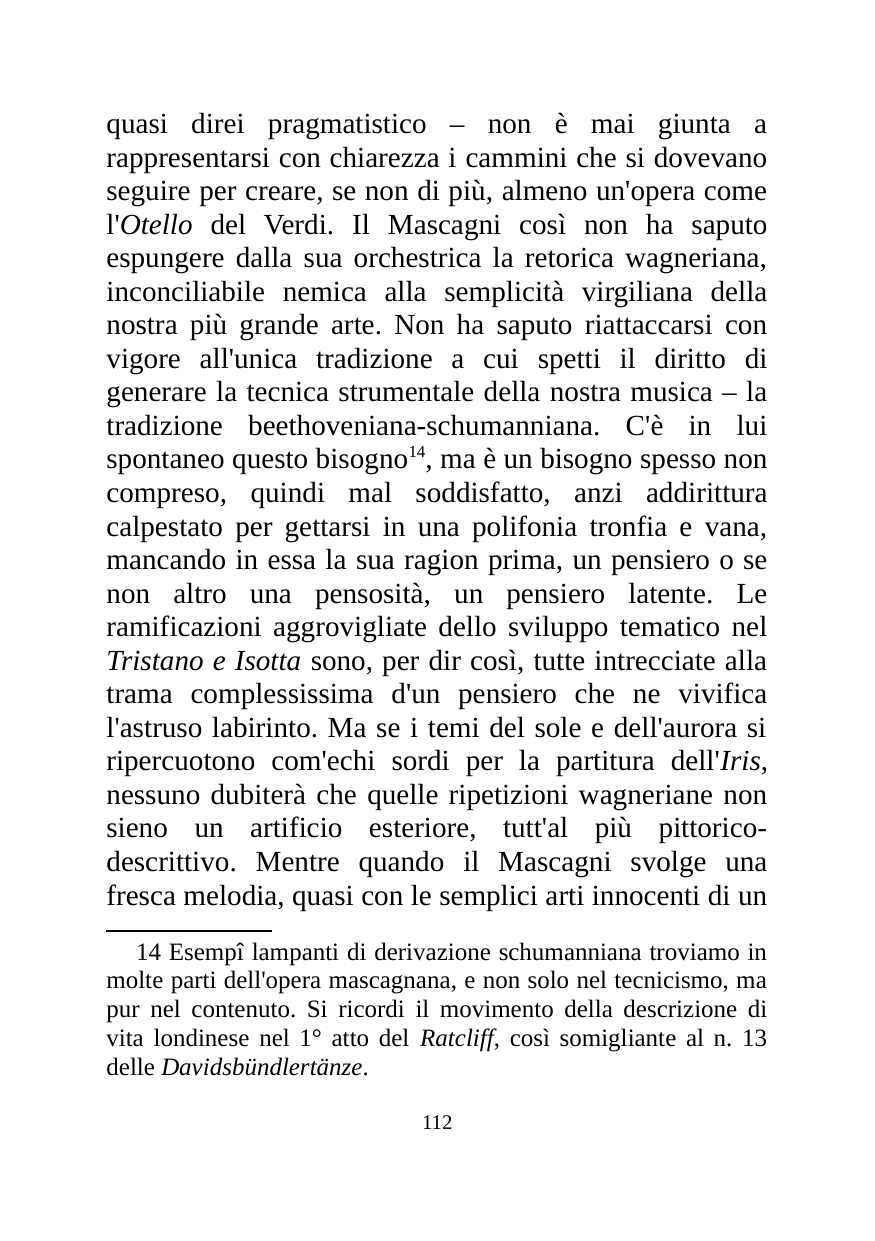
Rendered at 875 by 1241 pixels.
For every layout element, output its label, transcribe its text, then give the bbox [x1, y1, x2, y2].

text Esempî lampanti di derivazione schumanniana troviamo in molte parti dell'opera mascagnana, e non solo nel tecnicismo, ma pur nel contenuto. Si ricordi il movimento della descrizione di vita londinese nel 1° atto del Ratcliff, così somigliante al n. 13 delle Davidsbündlertänze. [106, 937, 768, 1080]
text quasi direi pragmatistico – non è mai giunta a rappresentarsi con chiarezza i cammini che si dovevano seguire per creare, se non di più, almeno un'opera come l'Otello del Verdi. Il Mascagni così non ha saputo espungere dalla sua orchestrica la retorica wagneriana, inconciliabile nemica alla semplicità virgiliana della nostra più grande arte. Non ha saputo riattaccarsi con vigore all'unica tradizione a cui spetti il diritto di generare la tecnica strumentale della nostra musica – la tradizione beethoveniana-schumanniana. C'è in lui spontaneo questo bisogno, ma è un bisogno spesso non compreso, quindi mal soddisfatto, anzi addirittura calpestato per gettarsi in una polifonia tronfia e vana, mancando in essa la sua ragion prima, un pensiero o se non altro una pensosità, un pensiero latente. Le ramificazioni aggrovigliate dello sviluppo tematico nel Tristano e Isotta sono, per dir così, tutte intrecciate alla trama complessissima d'un pensiero che ne vivifica l'astruso labirinto. Ma se i temi del sole e dell'aurora si ripercuotono com'echi sordi per la partitura dell'Iris, nessuno dubiterà che quelle ripetizioni wagneriane non sieno un artificio esteriore, tutt'al più pittorico-descrittivo. Mentre quando il Mascagni svolge una fresca melodia, quasi con le semplici arti innocenti di un [106, 106, 768, 911]
